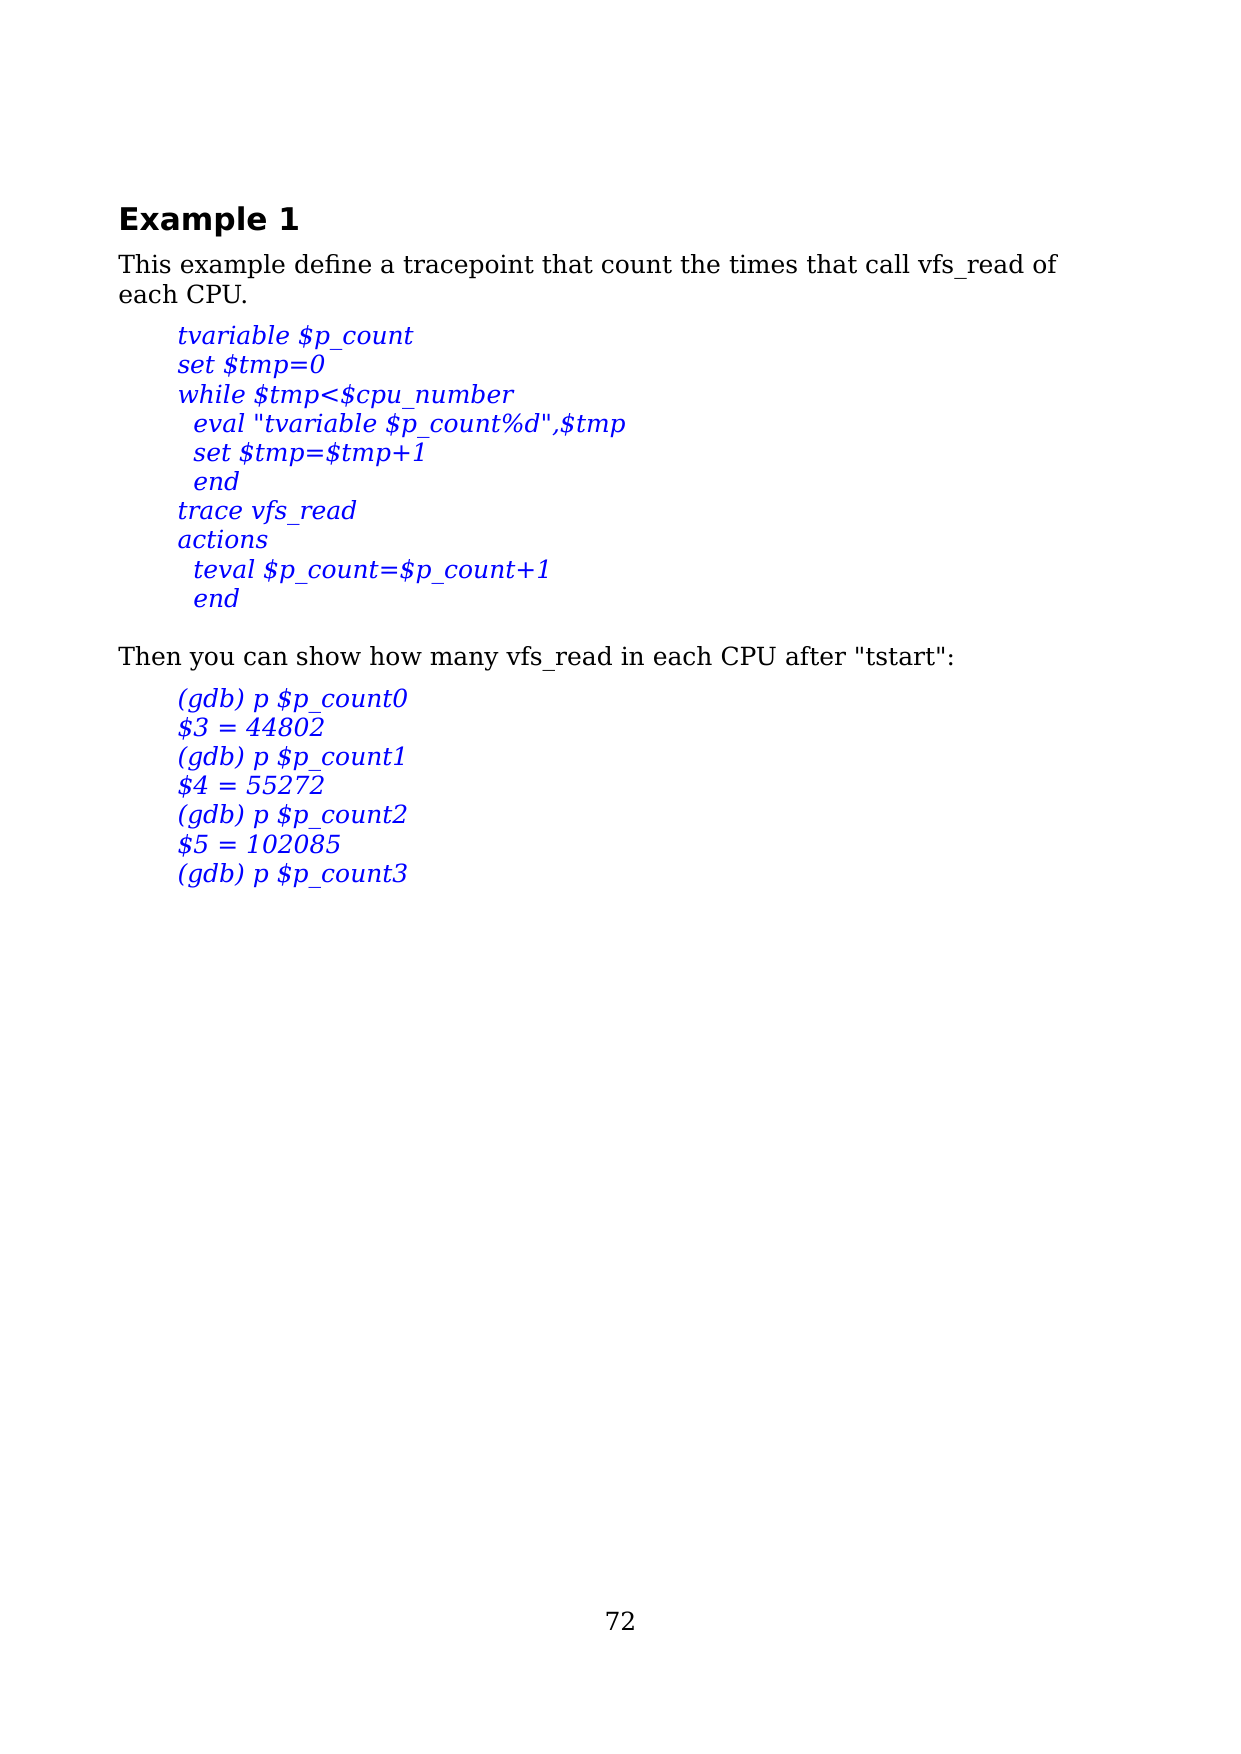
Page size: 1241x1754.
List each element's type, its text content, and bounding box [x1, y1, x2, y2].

text set $tmp=0 [177, 351, 1063, 380]
text end [177, 467, 1063, 496]
text This example define a tracepoint that count the times that call vfs_read of each CPU. [118, 251, 1122, 309]
text while $tmp<$cpu_number [177, 380, 1063, 409]
text trace vfs_read [177, 496, 1063, 526]
text $3 = 44802 [177, 713, 1063, 742]
text set $tmp=$tmp+1 [177, 438, 1063, 467]
text end [177, 584, 1063, 613]
text (gdb) p $p_count2 [177, 801, 1063, 830]
text (gdb) p $p_count3 [177, 859, 1063, 888]
text tvariable $p_count [177, 321, 1063, 351]
text Then you can show how many vfs_read in each CPU after "tstart": [118, 642, 1122, 671]
text (gdb) p $p_count1 [177, 742, 1063, 771]
text (gdb) p $p_count0 [177, 684, 1063, 713]
text teval $p_count=$p_count+1 [177, 555, 1063, 584]
text actions [177, 526, 1063, 555]
subtitle Example 1 [118, 202, 1122, 238]
text $5 = 102085 [177, 830, 1063, 859]
text $4 = 55272 [177, 771, 1063, 801]
text eval "tvariable $p_count%d",$tmp [177, 409, 1063, 438]
